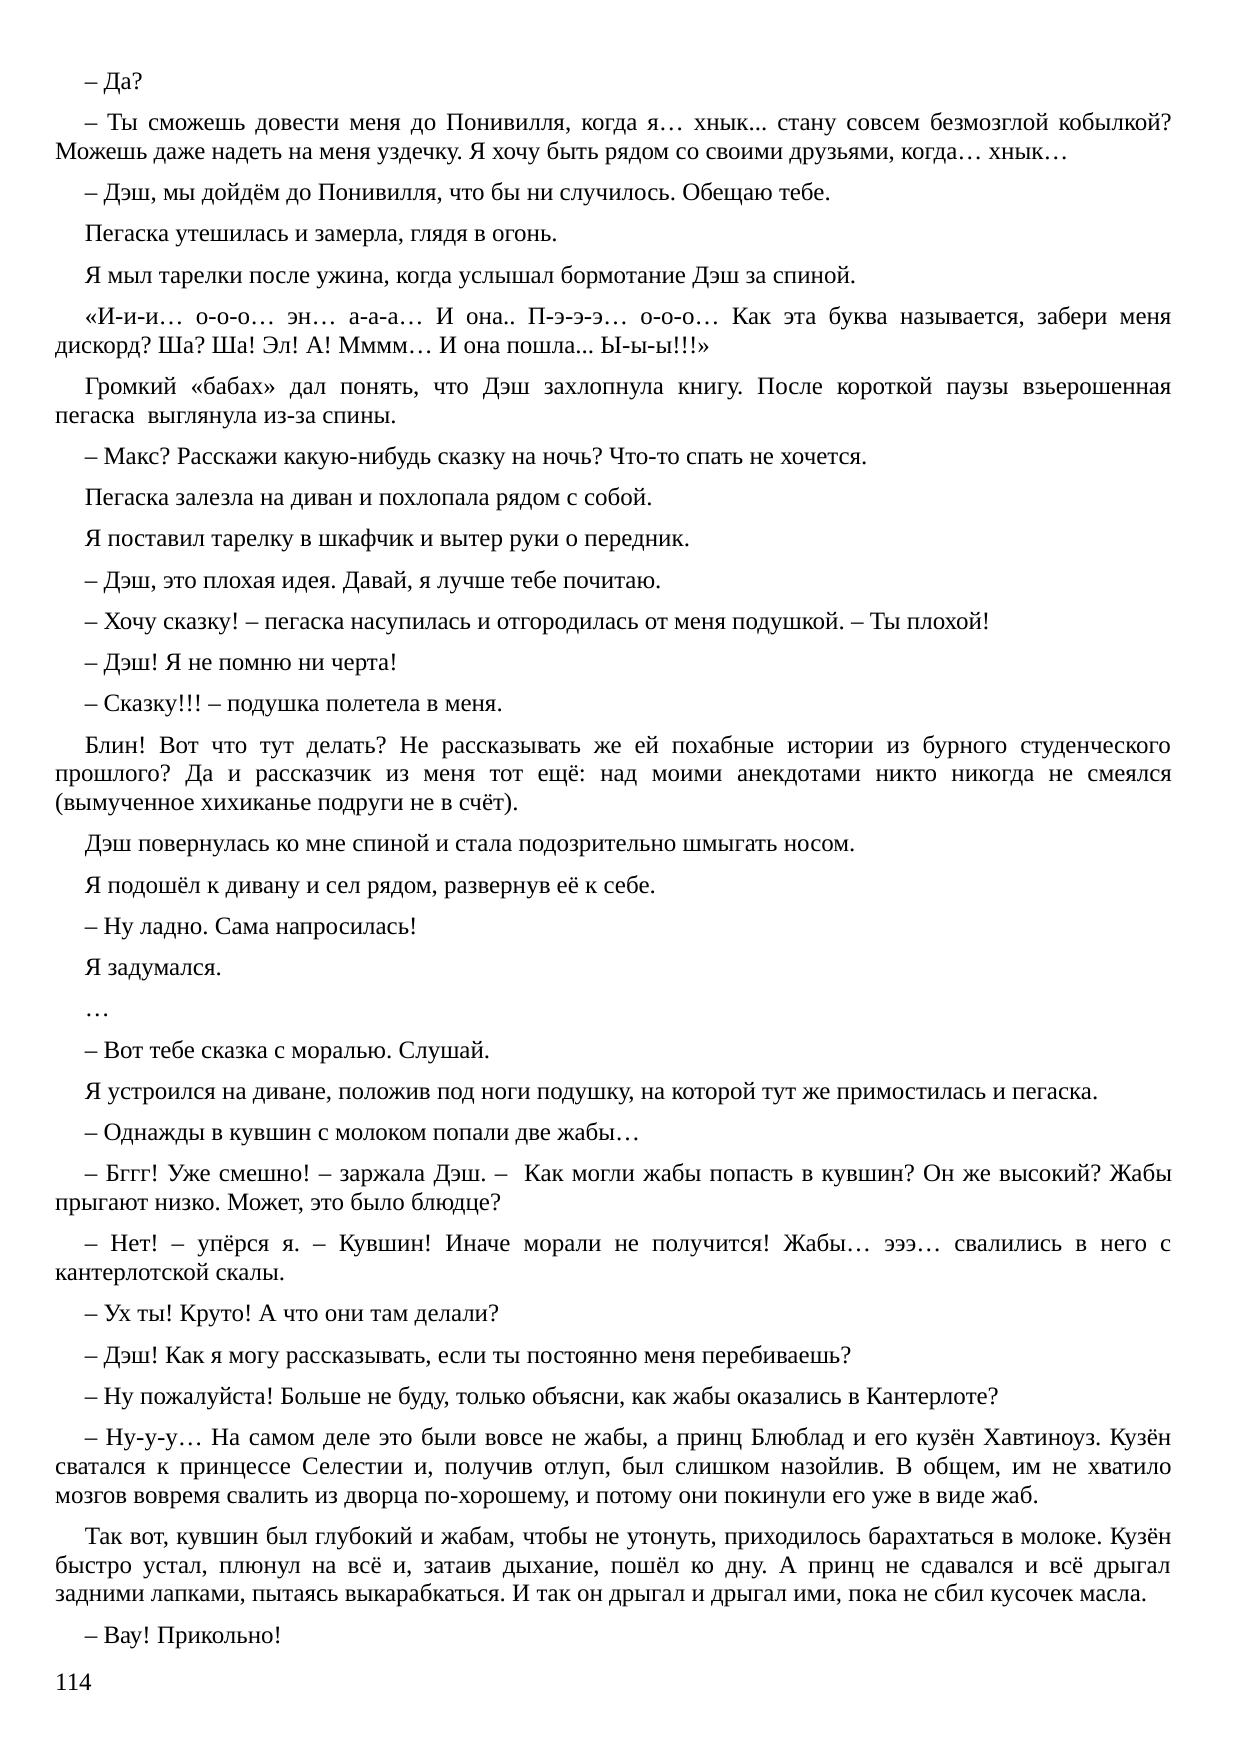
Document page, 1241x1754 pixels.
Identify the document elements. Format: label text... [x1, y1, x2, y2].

text – Сказку!!! – подушка полетела в меня. [55, 688, 1173, 717]
text – Ух ты! Круто! А что они там делали? [55, 1298, 1173, 1327]
text – Ну-у-у… На самом деле это были вовсе не жабы, а принц Блюблад и его кузён Хавтиноуз. Кузён сватался к принцессе Селестии и, получив отлуп, был слишком назойлив. В общем, им не хватило мозгов вовремя свалить из дворца по-хорошему, и потому они покинули его уже в виде жаб. [55, 1422, 1173, 1508]
text – Вау! Прикольно! [55, 1620, 1173, 1648]
text – Дэш, мы дойдём до Понивилля, что бы ни случилось. Обещаю тебе. [55, 177, 1173, 206]
text – Дэш! Как я могу рассказывать, если ты постоянно меня перебиваешь? [55, 1340, 1173, 1368]
text Дэш повернулась ко мне спиной и стала подозрительно шмыгать носом. [55, 828, 1173, 857]
text Так вот, кувшин был глубокий и жабам, чтобы не утонуть, приходилось барахтаться в молоке. Кузён быстро устал, плюнул на всё и, затаив дыхание, пошёл ко дну. А принц не сдавался и всё дрыгал задними лапками, пытаясь выкарабкаться. И так он дрыгал и дрыгал ими, пока не сбил кусочек масла. [55, 1521, 1173, 1607]
text – Ну ладно. Сама напросилась! [55, 911, 1173, 940]
text – Ну пожалуйста! Больше не буду, только объясни, как жабы оказались в Кантерлоте? [55, 1381, 1173, 1410]
text – Ты сможешь довести меня до Понивилля, когда я… хнык... стану совсем безмозглой кобылкой? Можешь даже надеть на меня уздечку. Я хочу быть рядом со своими друзьями, когда… хнык… [55, 107, 1173, 165]
text Я поставил тарелку в шкафчик и вытер руки о передник. [55, 523, 1173, 552]
text – Да? [55, 66, 1173, 95]
text – Нет! – упёрся я. – Кувшин! Иначе морали не получится! Жабы… эээ… свалились в него с кантерлотской скалы. [55, 1228, 1173, 1286]
text … [55, 993, 1173, 1022]
text Громкий «бабах» дал понять, что Дэш захлопнула книгу. После короткой паузы взьерошенная пегаска выглянула из-за спины. [55, 371, 1173, 428]
text Пегаска залезла на диван и похлопала рядом с собой. [55, 482, 1173, 511]
text Я подошёл к дивану и сел рядом, развернув её к себе. [55, 870, 1173, 898]
text Я мыл тарелки после ужина, когда услышал бормотание Дэш за спиной. [55, 260, 1173, 288]
text Я устроился на диване, положив под ноги подушку, на которой тут же примостилась и пегаска. [55, 1076, 1173, 1105]
text Пегаска утешилась и замерла, глядя в огонь. [55, 218, 1173, 247]
text – Дэш, это плохая идея. Давай, я лучше тебе почитаю. [55, 565, 1173, 593]
text – Однажды в кувшин с молоком попали две жабы… [55, 1117, 1173, 1146]
text Блин! Вот что тут делать? Не рассказывать же ей похабные истории из бурного студенческого прошлого? Да и рассказчик из меня тот ещё: над моими анекдотами никто никогда не смеялся (вымученное хихиканье подруги не в счёт). [55, 730, 1173, 816]
text – Бггг! Уже смешно! – заржала Дэш. – Как могли жабы попасть в кувшин? Он же высокий? Жабы прыгают низко. Может, это было блюдце? [55, 1158, 1173, 1216]
text «И-и-и… о-о-о… эн… а-а-а… И она.. П-э-э-э… о-о-о… Как эта буква называется, забери меня дискорд? Ша? Ша! Эл! А! Мммм… И она пошла... Ы-ы-ы!!!» [55, 301, 1173, 358]
text Я задумался. [55, 952, 1173, 981]
text – Хочу сказку! – пегаска насупилась и отгородилась от меня подушкой. – Ты плохой! [55, 606, 1173, 635]
text – Дэш! Я не помню ни черта! [55, 647, 1173, 676]
text – Макс? Расскажи какую-нибудь сказку на ночь? Что-то спать не хочется. [55, 441, 1173, 470]
text – Вот тебе сказка с моралью. Слушай. [55, 1035, 1173, 1063]
